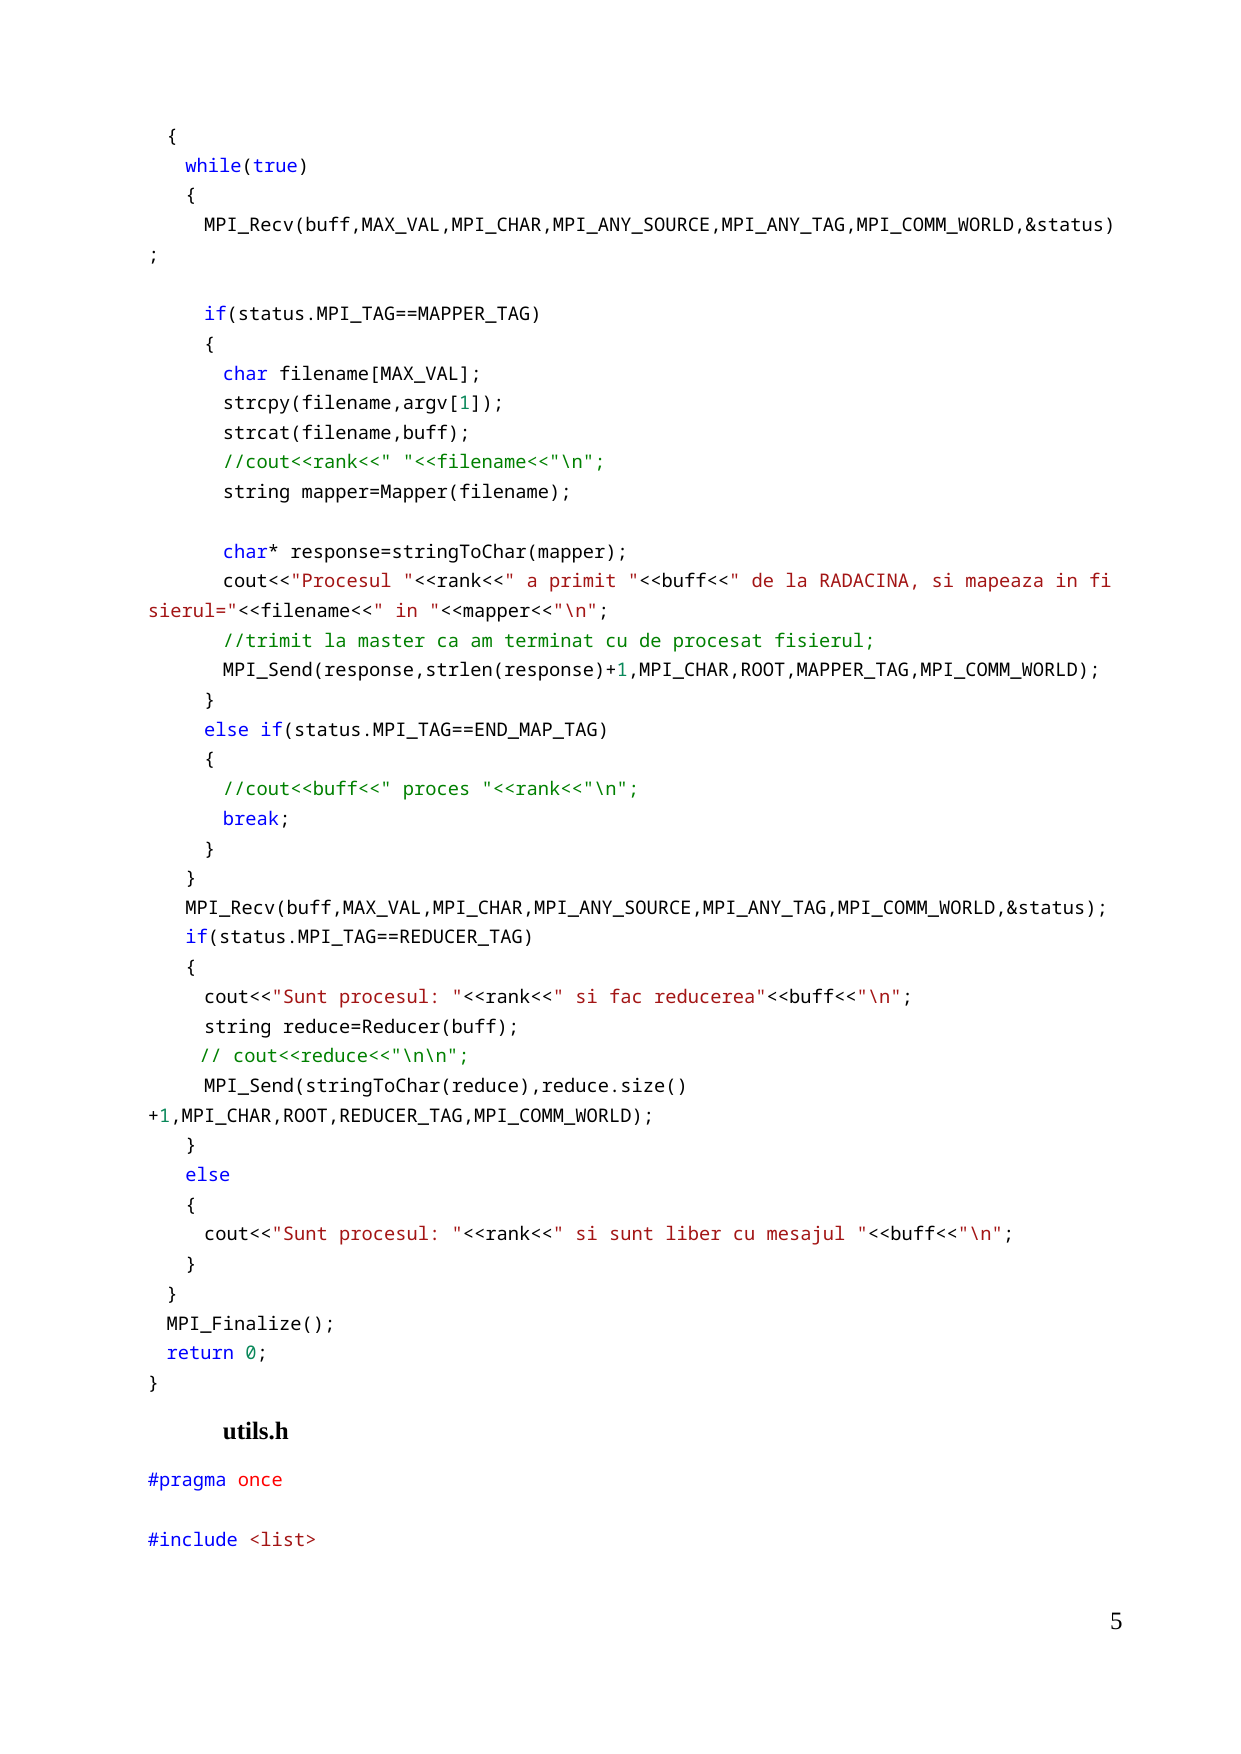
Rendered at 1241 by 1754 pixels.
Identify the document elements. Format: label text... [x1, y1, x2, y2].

text } [148, 1246, 1122, 1276]
text strcat(filename,buff); [148, 415, 1122, 445]
text while(true) [148, 148, 1122, 177]
text { [148, 1187, 1122, 1217]
text { [148, 949, 1122, 979]
text strcpy(filename,argv[1]); [148, 385, 1122, 415]
text } [148, 1127, 1122, 1157]
text string mapper=Mapper(filename); [148, 474, 1122, 504]
text MPI_Recv(buff,MAX_VAL,MPI_CHAR,MPI_ANY_SOURCE,MPI_ANY_TAG,MPI_COMM_WORLD,&status); [148, 207, 1122, 267]
text string reduce=Reducer(buff); [148, 1009, 1122, 1038]
text else [148, 1157, 1122, 1187]
text // cout<<reduce<<"\n\n"; [148, 1038, 1122, 1068]
text else if(status.MPI_TAG==END_MAP_TAG) [148, 712, 1122, 742]
text utils.h [148, 1416, 1122, 1445]
text char filename[MAX_VAL]; [148, 356, 1122, 385]
text { [148, 326, 1122, 356]
text { [148, 742, 1122, 771]
text } [148, 1276, 1122, 1306]
text MPI_Send(response,strlen(response)+1,MPI_CHAR,ROOT,MAPPER_TAG,MPI_COMM_WORLD); [148, 652, 1122, 682]
text break; [148, 801, 1122, 831]
text } [148, 860, 1122, 890]
text MPI_Recv(buff,MAX_VAL,MPI_CHAR,MPI_ANY_SOURCE,MPI_ANY_TAG,MPI_COMM_WORLD,&status); [148, 890, 1122, 920]
text { [148, 177, 1122, 207]
text #pragma once [148, 1467, 1122, 1492]
text if(status.MPI_TAG==MAPPER_TAG) [148, 296, 1122, 326]
text cout<<"Sunt procesul: "<<rank<<" si sunt liber cu mesajul "<<buff<<"\n"; [148, 1217, 1122, 1246]
text { [148, 118, 1122, 148]
text //trimit la master ca am terminat cu de procesat fisierul; [148, 623, 1122, 652]
text MPI_Finalize(); [148, 1306, 1122, 1335]
text //cout<<rank<<" "<<filename<<"\n"; [148, 445, 1122, 474]
text //cout<<buff<<" proces "<<rank<<"\n"; [148, 771, 1122, 801]
text } [148, 1365, 1122, 1395]
text #include <list> [148, 1522, 1122, 1551]
text if(status.MPI_TAG==REDUCER_TAG) [148, 920, 1122, 949]
text return 0; [148, 1335, 1122, 1365]
text MPI_Send(stringToChar(reduce),reduce.size()+1,MPI_CHAR,ROOT,REDUCER_TAG,MPI_COMM_WORLD); [148, 1068, 1122, 1127]
text } [148, 831, 1122, 860]
text cout<<"Sunt procesul: "<<rank<<" si fac reducerea"<<buff<<"\n"; [148, 979, 1122, 1009]
text cout<<"Procesul "<<rank<<" a primit "<<buff<<" de la RADACINA, si mapeaza in fisierul="<<filename<<" in "<<mapper<<"\n"; [148, 563, 1122, 623]
text char* response=stringToChar(mapper); [148, 534, 1122, 563]
text } [148, 682, 1122, 712]
